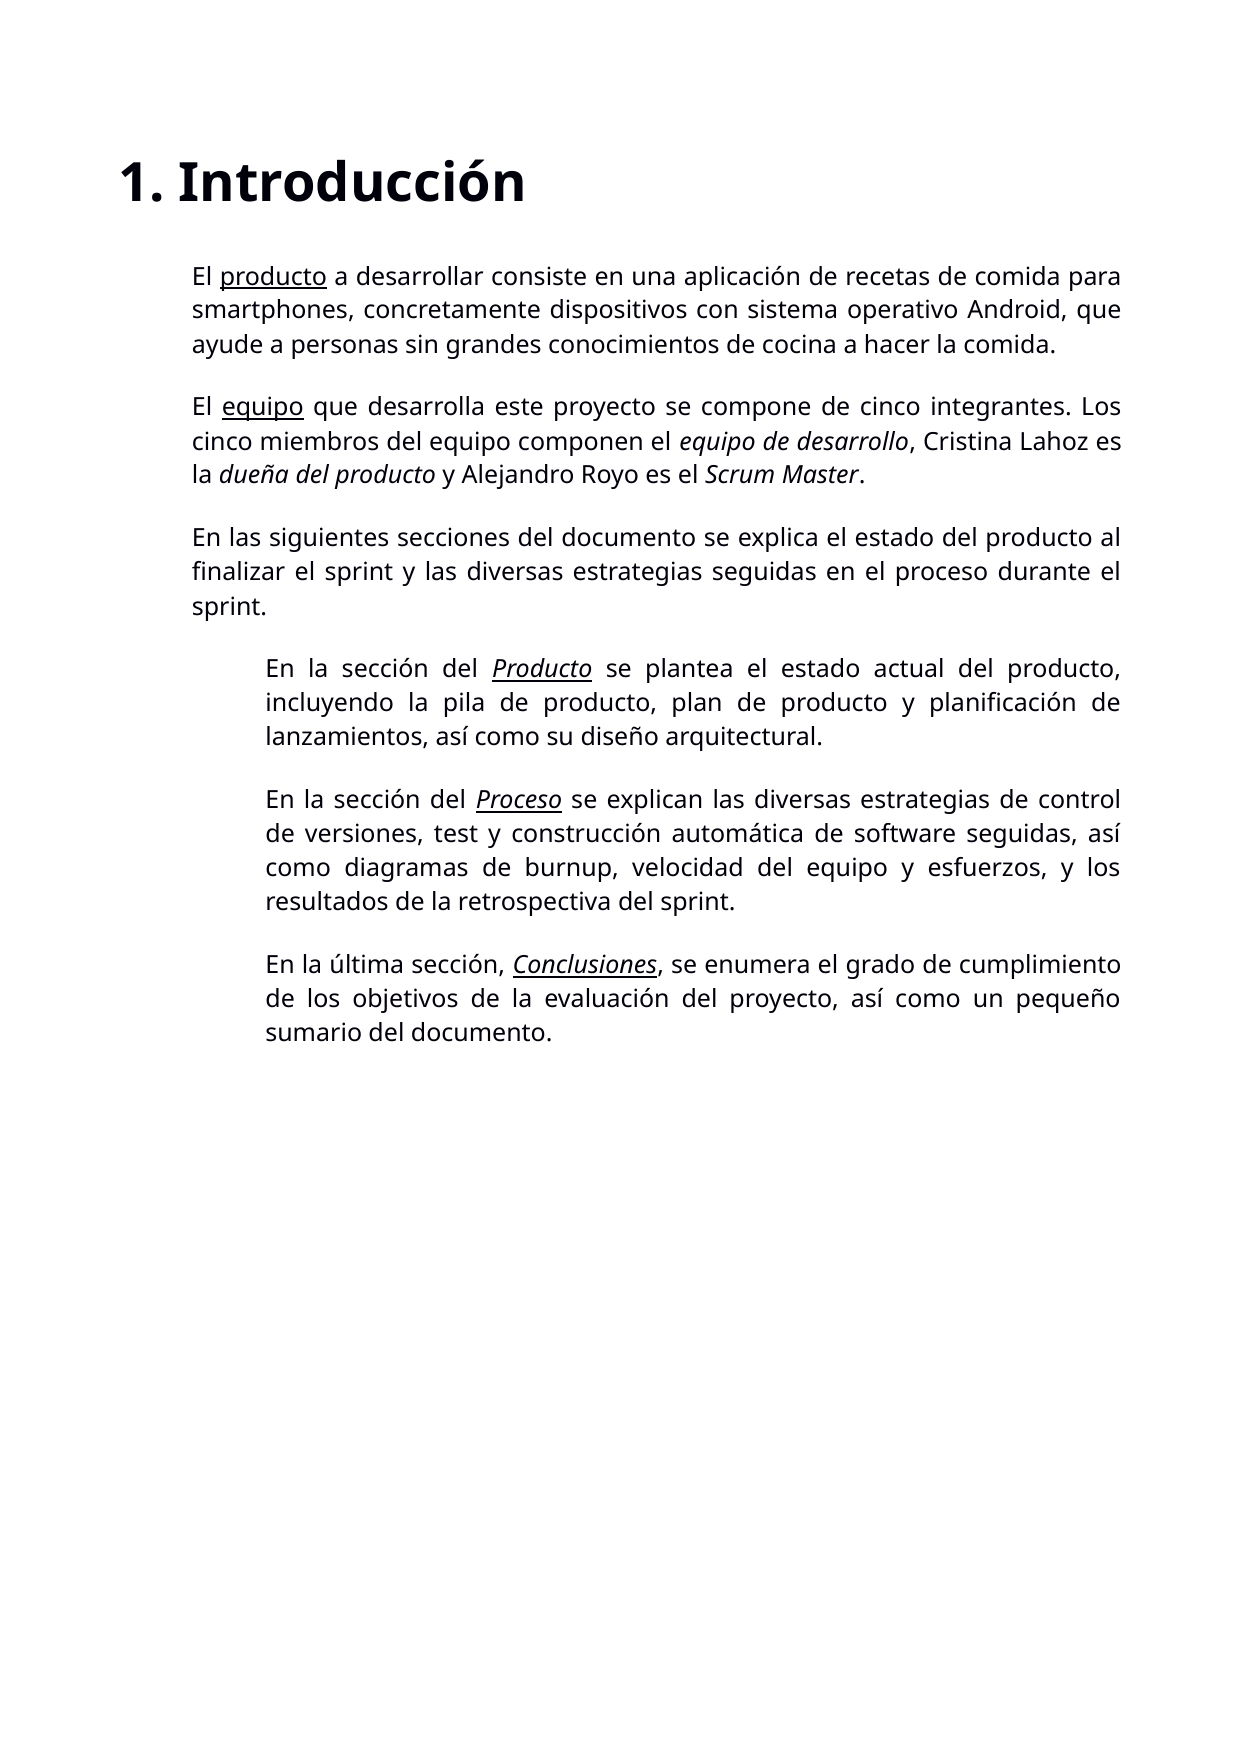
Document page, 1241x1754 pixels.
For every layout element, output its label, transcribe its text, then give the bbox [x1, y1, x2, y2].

text En la última sección, Conclusiones, se enumera el grado de cumplimiento de los objetivos de la evaluación del proyecto, así como un pequeño sumario del documento. [265, 947, 1122, 1049]
text En las siguientes secciones del documento se explica el estado del producto al finalizar el sprint y las diversas estrategias seguidas en el proceso durante el sprint. [192, 520, 1122, 622]
subtitle 1. Introducción [118, 143, 1122, 217]
text En la sección del Producto se plantea el estado actual del producto, incluyendo la pila de producto, plan de producto y planificación de lanzamientos, así como su diseño arquitectural. [265, 651, 1122, 753]
text El equipo que desarrolla este proyecto se compone de cinco integrantes. Los cinco miembros del equipo componen el equipo de desarrollo, Cristina Lahoz es la dueña del producto y Alejandro Royo es el Scrum Master. [192, 389, 1122, 491]
text El producto a desarrollar consiste en una aplicación de recetas de comida para smartphones, concretamente dispositivos con sistema operativo Android, que ayude a personas sin grandes conocimientos de cocina a hacer la comida. [192, 258, 1122, 360]
text En la sección del Proceso se explican las diversas estrategias de control de versiones, test y construcción automática de software seguidas, así como diagramas de burnup, velocidad del equipo y esfuerzos, y los resultados de la retrospectiva del sprint. [265, 782, 1122, 918]
